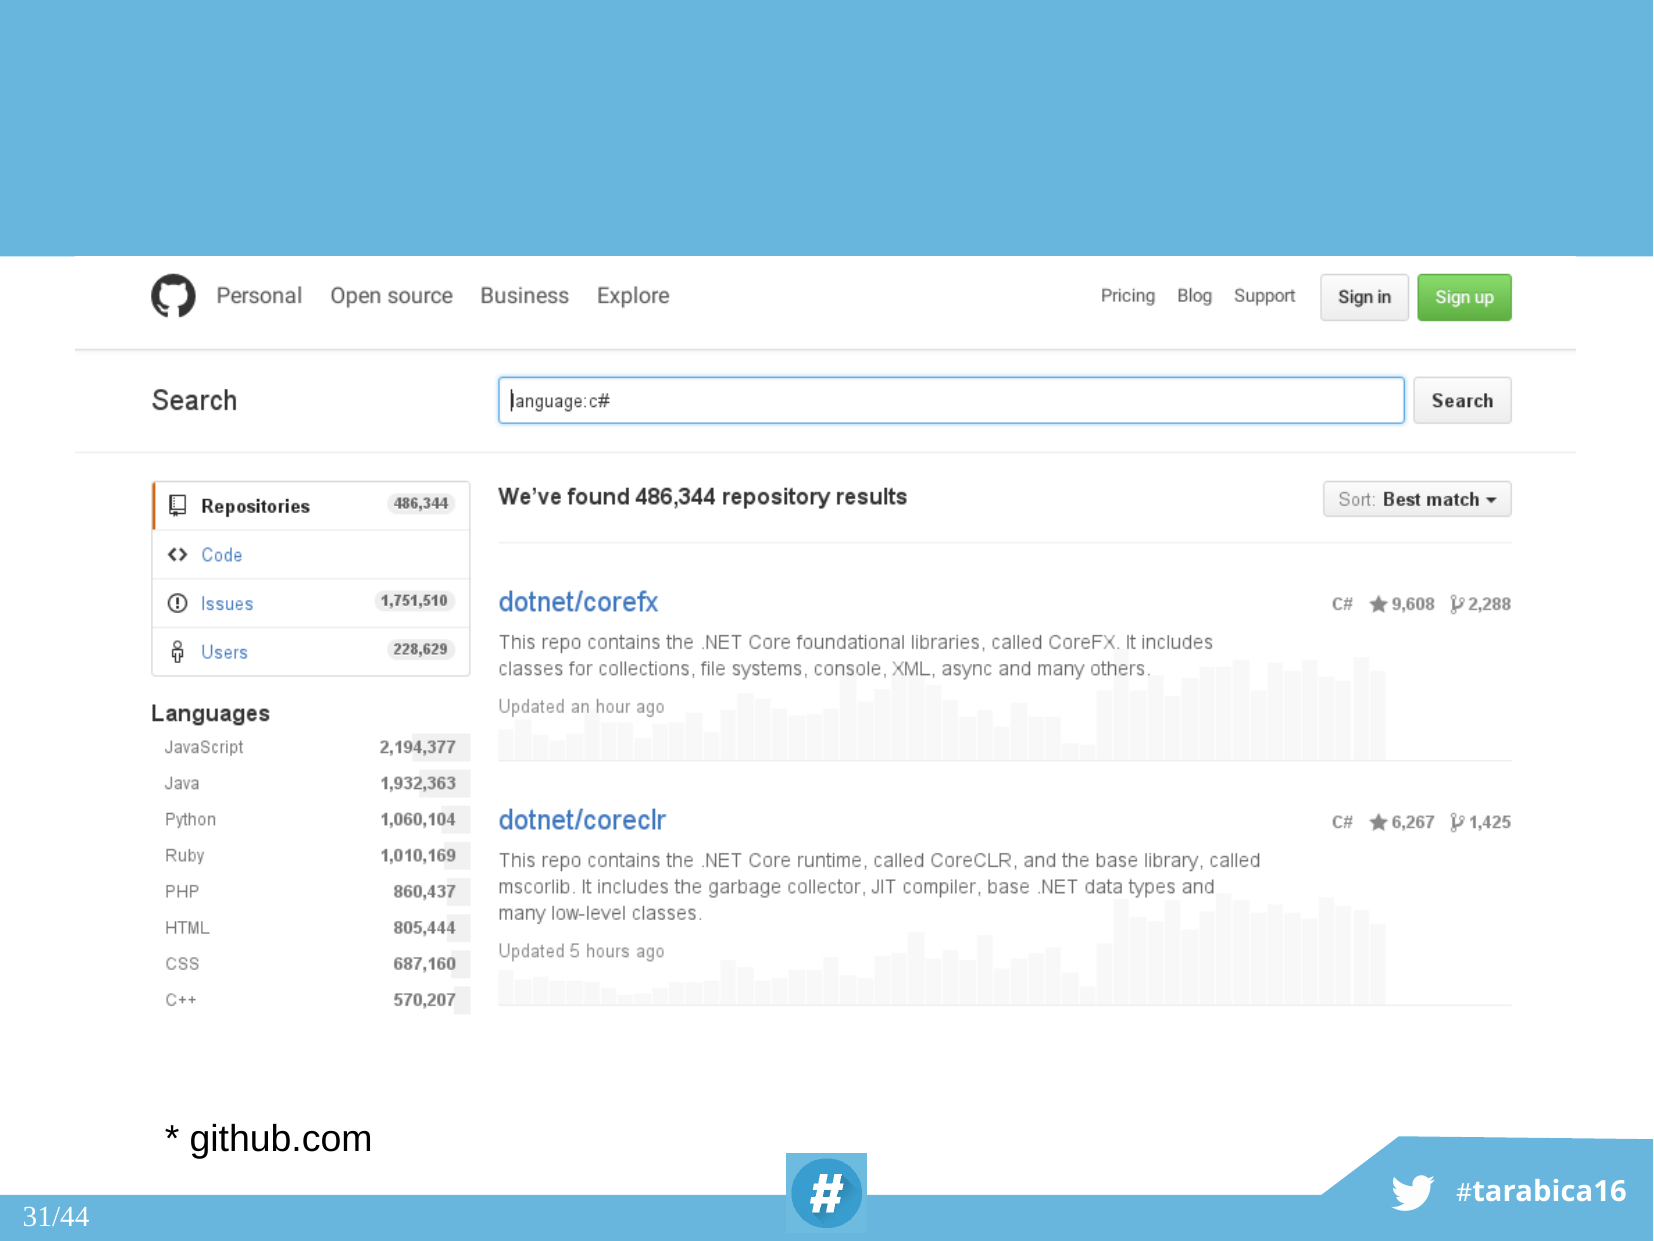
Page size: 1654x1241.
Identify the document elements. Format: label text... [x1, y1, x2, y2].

text_box * github.com [150, 1110, 388, 1167]
picture [786, 1153, 867, 1233]
picture [1378, 1158, 1448, 1228]
picture [75, 256, 1576, 1021]
